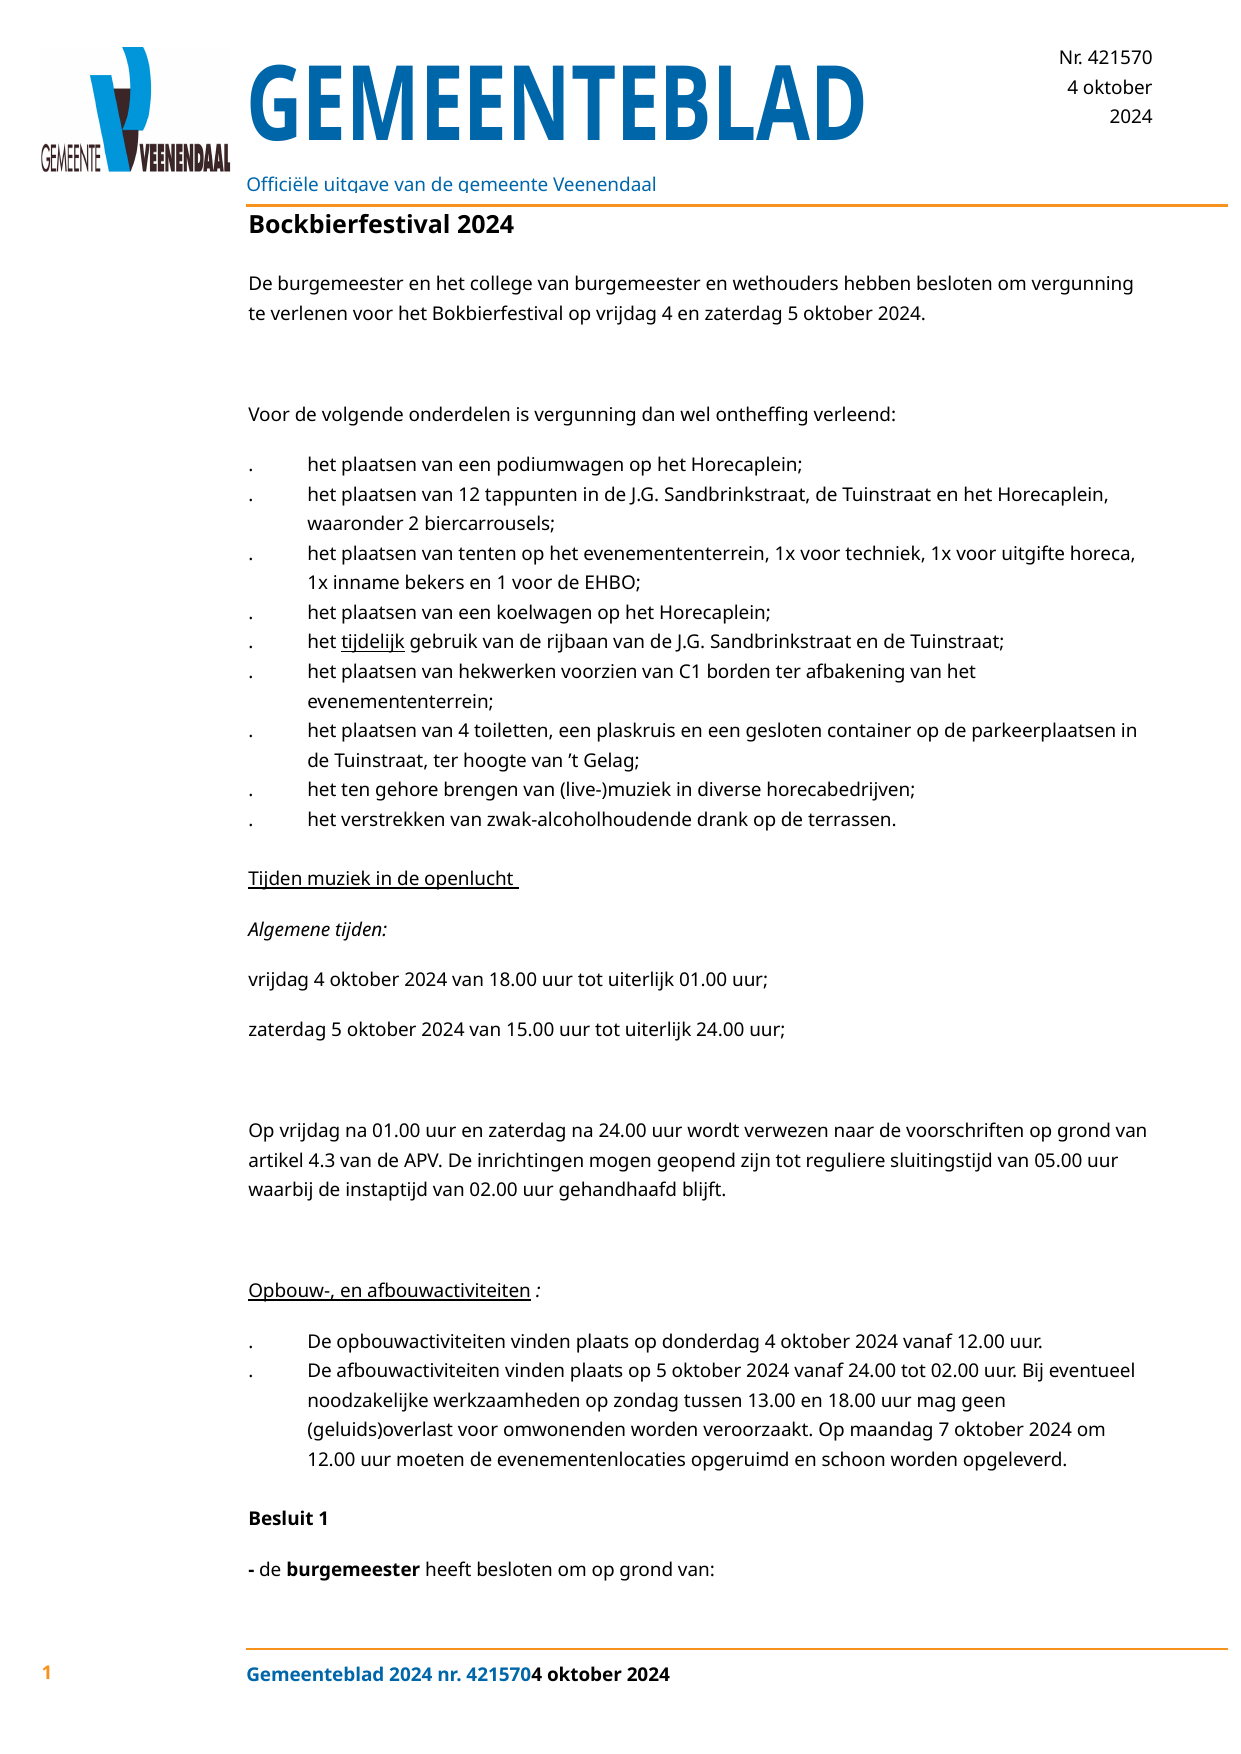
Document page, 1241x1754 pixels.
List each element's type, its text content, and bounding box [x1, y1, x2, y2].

text Op vrijdag na 01.00 uur en zaterdag na 24.00 uur wordt verwezen naar de voorschriften op grond van artikel 4.3 van de APV. De inrichtingen mogen geopend zijn tot reguliere sluitingstijd van 05.00 uur waarbij de instaptijd van 02.00 uur gehandhaafd blijft. [248, 1117, 1152, 1202]
list het plaatsen van tenten op het evenemententerrein, 1x voor techniek, 1x voor uitgifte horeca, 1x inname bekers en 1 voor de EHBO; [248, 540, 1152, 595]
list het plaatsen van 4 toiletten, een plaskruis en een gesloten container op de parkeerplaatsen in de Tuinstraat, ter hoogte van ’t Gelag; [248, 717, 1152, 773]
list het tijdelijk gebruik van de rijbaan van de J.G. Sandbrinkstraat en de Tuinstraat; [248, 629, 1152, 654]
picture [41, 47, 130, 172]
list het plaatsen van een koelwagen op het Horecaplein; [248, 599, 1152, 625]
text zaterdag 5 oktober 2024 van 15.00 uur tot uiterlijk 24.00 uur; [248, 1017, 1152, 1042]
list het verstrekken van zwak-alcoholhoudende drank op de terrassen. [248, 806, 1152, 832]
text Opbouw-, en afbouwactiviteiten : [248, 1277, 1152, 1303]
list het plaatsen van hekwerken voorzien van C1 borden ter afbakening van het evenemententerrein; [248, 658, 1152, 713]
text De burgemeester en het college van burgemeester en wethouders hebben besloten om vergunning te verlenen voor het Bokbierfestival op vrijdag 4 en zaterdag 5 oktober 2024. [248, 270, 1152, 326]
text Bockbierfestival 2024 [248, 207, 1152, 241]
list het plaatsen van een podiumwagen op het Horecaplein; [248, 451, 1152, 477]
text Tijden muziek in de openlucht [248, 865, 1152, 891]
list De afbouwactiviteiten vinden plaats op 5 oktober 2024 vanaf 24.00 tot 02.00 uur. Bij eventueel noodzakelijke werkzaamheden op zondag tussen 13.00 en 18.00 uur mag geen (geluids)overlast voor omwonenden worden veroorzaakt. Op maandag 7 oktober 2024 om 12.00 uur moeten de evenementenlocaties opgeruimd en schoon worden opgeleverd. [248, 1357, 1152, 1472]
text vrijdag 4 oktober 2024 van 18.00 uur tot uiterlijk 01.00 uur; [248, 966, 1152, 992]
picture [123, 47, 231, 172]
list het ten gehore brengen van (live-)muziek in diverse horecabedrijven; [248, 777, 1152, 802]
list het plaatsen van 12 tappunten in de J.G. Sandbrinkstraat, de Tuinstraat en het Horecaplein, waaronder 2 biercarrousels; [248, 481, 1152, 536]
text Besluit 1 [248, 1505, 1152, 1531]
text Voor de volgende onderdelen is vergunning dan wel ontheffing verleend: [248, 401, 1152, 426]
text - de burgemeester heeft besloten om op grond van: [248, 1556, 1152, 1581]
list De opbouwactiviteiten vinden plaats op donderdag 4 oktober 2024 vanaf 12.00 uur. [248, 1328, 1152, 1353]
text Algemene tijden: [248, 916, 1152, 941]
